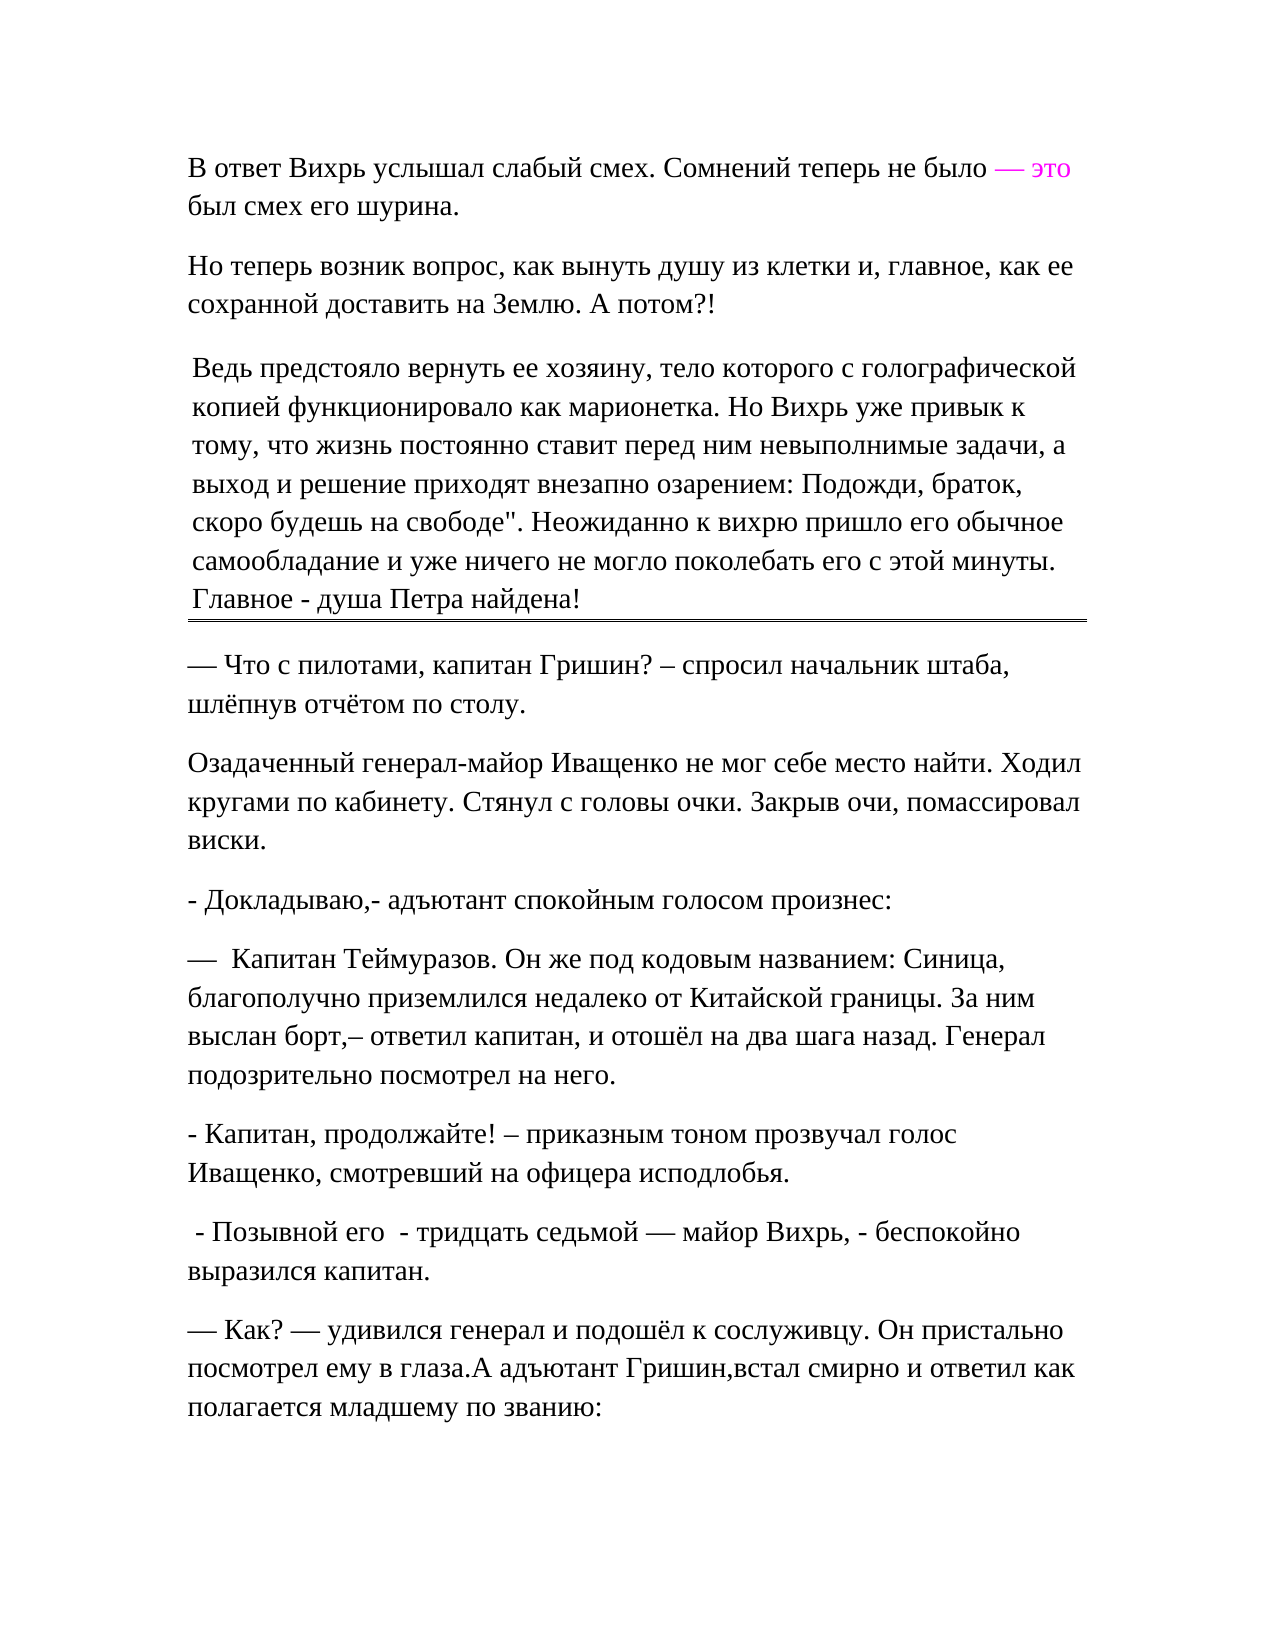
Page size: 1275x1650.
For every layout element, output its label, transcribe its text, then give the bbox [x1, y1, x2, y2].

text Ведь предстояло вернуть ее хозяину, тело которого с голографической копией функционировало как марионетка. Но Вихрь уже привык к тому, что жизнь постоянно ставит перед ним невыполнимые задачи, а выход и решение приходят внезапно озарением: Подожди, браток, скоро будешь на свободе". Неожиданно к вихрю пришло его обычное самообладание и уже ничего не могло поколебать его с этой минуты. Главное - душа Петра найдена! [187, 346, 1087, 622]
text — Как? — удивился генерал и подошёл к сослуживцу. Он пристально посмотрел ему в глаза.А адъютант Гришин,встал смирно и ответил как полагается младшему по званию: [187, 1312, 1087, 1423]
text Но теперь возник вопрос, как вынуть душу из клетки и, главное, как ее сохранной доставить на Землю. А потом?! [187, 248, 1087, 320]
text - Позывной его - тридцать седьмой — майор Вихрь, - беспокойно выразился капитан. [187, 1214, 1087, 1286]
text — Что с пилотами, капитан Гришин? – спросил начальник штаба, шлёпнув отчётом по столу. [187, 647, 1087, 719]
text - Докладываю,- адъютант спокойным голосом произнес: [187, 882, 1087, 915]
text - Капитан, продолжайте! – приказным тоном прозвучал голос Иващенко, смотревший на офицера исподлобья. [187, 1116, 1087, 1188]
text — Капитан Теймуразов. Он же под кодовым названием: Синица, благополучно приземлился недалеко от Китайской границы. За ним выслан борт,– ответил капитан, и отошёл на два шага назад. Генерал подозрительно посмотрел на него. [187, 941, 1087, 1090]
text Озадаченный генерал-майор Иващенко не мог себе место найти. Ходил кругами по кабинету. Стянул с головы очки. Закрыв очи, помассировал виски. [187, 745, 1087, 856]
text В ответ Вихрь услышал слабый смех. Сомнений теперь не было — это был смех его шурина. [187, 150, 1087, 222]
